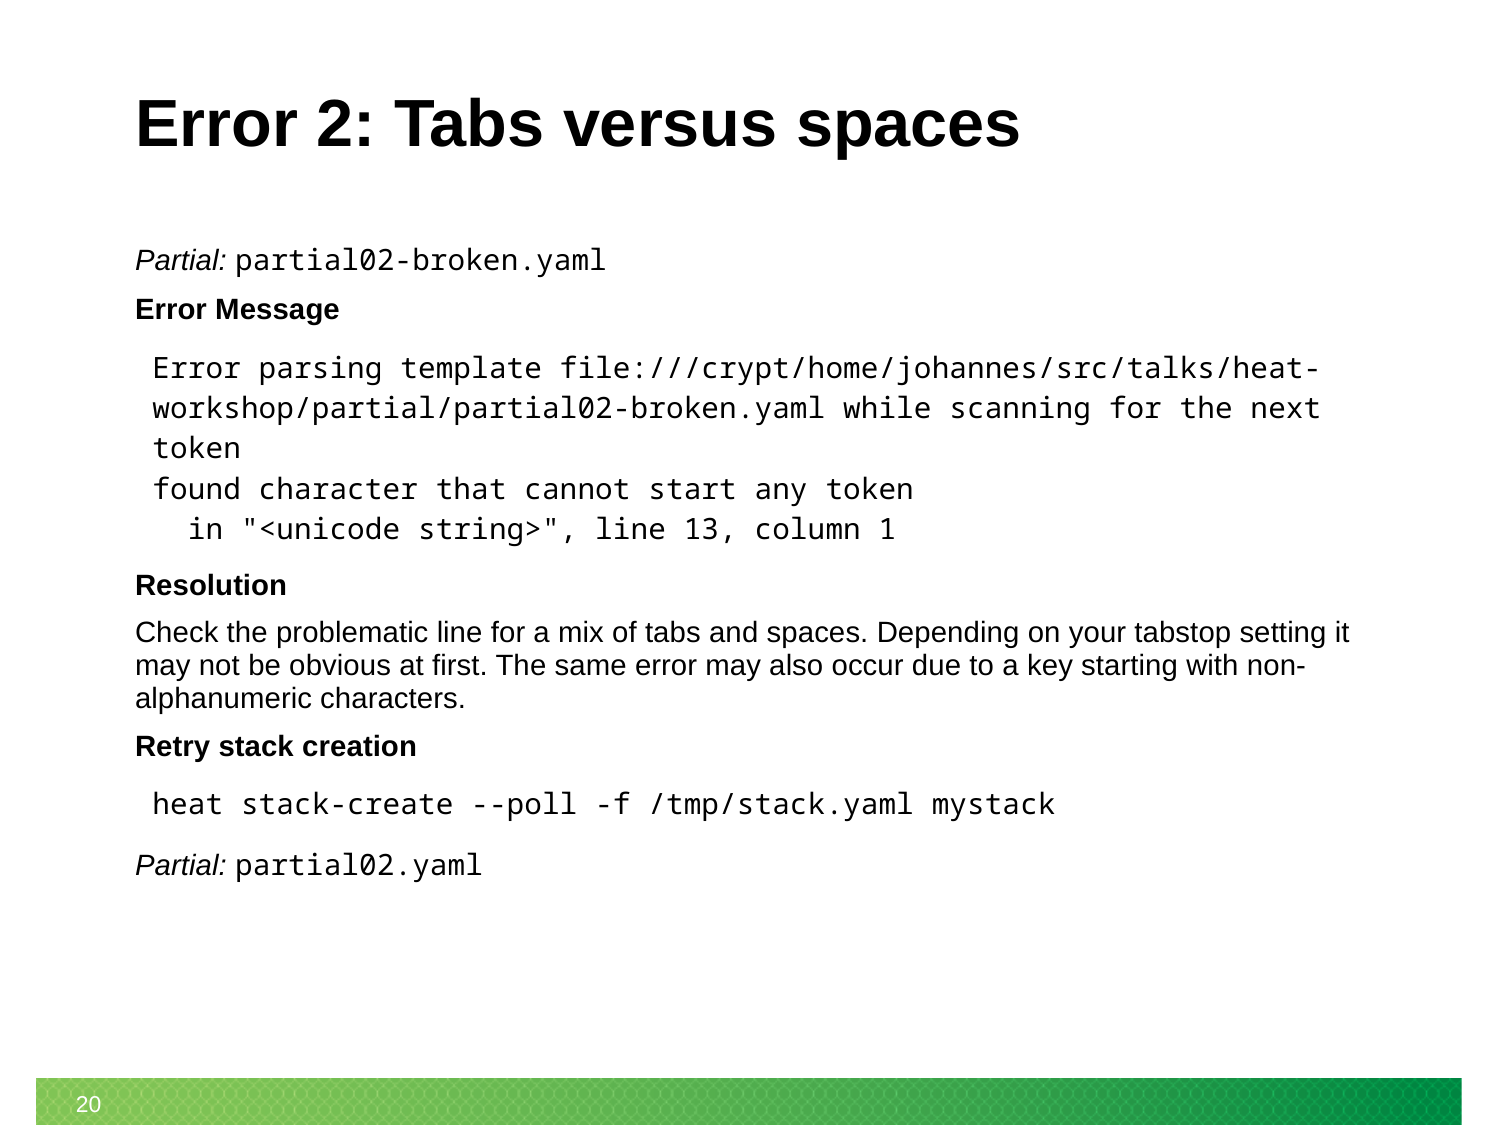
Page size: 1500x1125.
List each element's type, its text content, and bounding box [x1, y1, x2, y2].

picture [36, 1078, 1462, 1125]
list Partial: partial02-broken.yaml Error Message Error parsing template file:///crypt/home/johannes/src/talks/heat-workshop/partial/partial02-broken.yaml while scanning for the next token found character that cannot start any token in "<unicode string>", line 13, column 1 Resolution Check the problematic line for a mix of tabs and spaces. Depending on your tabstop setting it may not be obvious at first. The same error may also occur due to a key starting with non-alphanumeric characters. Retry stack creation heat stack-create --poll -f /tmp/stack.yaml mystack Partial: partial02.yaml [135, 238, 1372, 892]
title Error 2: Tabs versus spaces [135, 41, 1372, 204]
